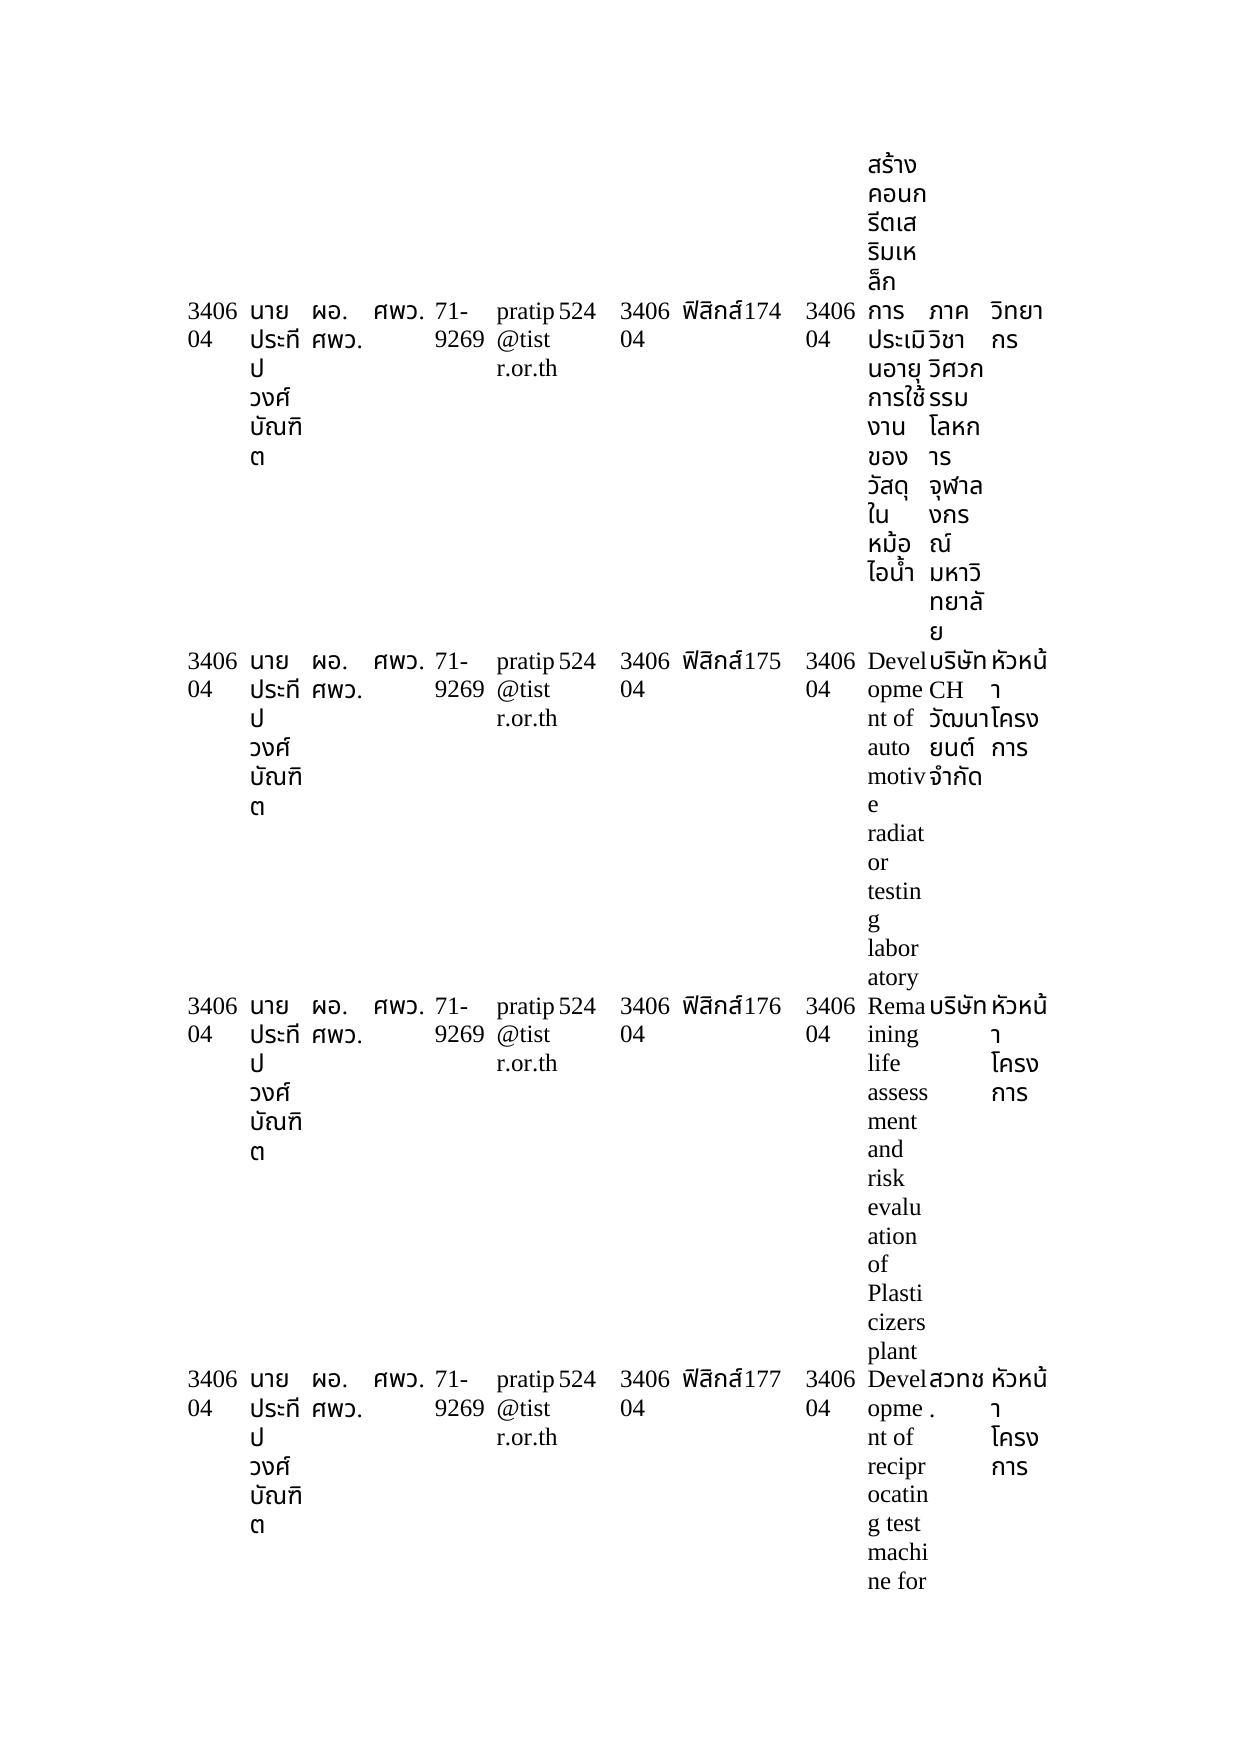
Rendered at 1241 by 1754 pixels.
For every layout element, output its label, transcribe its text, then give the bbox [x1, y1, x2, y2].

table_cell การประเมินอายุการใช้งานของวัสดุในหม้อไอน้ำ [867, 296, 929, 646]
table_cell [929, 150, 991, 296]
table_cell หัวหน้าโครงการ [991, 646, 1053, 991]
table_cell 340604 [188, 1365, 249, 1594]
table_cell 340604 [805, 1365, 867, 1594]
table_cell [249, 150, 311, 296]
table_cell ภาควิชาวิศวกรรมโลหการ จุฬาลงกรณ์มหาวิทยาลัย [929, 296, 991, 646]
table_cell นายประทีป วงศ์บัณฑิต [249, 296, 311, 646]
table_cell 340604 [188, 991, 249, 1364]
table_cell pratip@tistr.or.th [496, 1365, 558, 1594]
table_cell Development of automotive radiator testing laboratory [867, 646, 929, 991]
table_cell 524 [558, 296, 620, 646]
table_cell สร้างคอนกรีตเสริมเหล็ก [867, 150, 929, 296]
table_cell ศพว. [373, 296, 434, 646]
table_cell นายประทีป วงศ์บัณฑิต [249, 646, 311, 991]
table_cell ฟิสิกส์ [682, 646, 743, 991]
table_cell ศพว. [373, 991, 434, 1364]
table_cell pratip@tistr.or.th [496, 296, 558, 646]
table_cell 524 [558, 646, 620, 991]
table_cell หัวหน้าโครงการ [991, 1365, 1053, 1594]
table_cell 340604 [620, 1365, 682, 1594]
table_cell 524 [558, 991, 620, 1364]
table_cell 340604 [620, 991, 682, 1364]
table_cell [991, 150, 1053, 296]
table_cell หัวหน้าโครงการ [991, 991, 1053, 1364]
table_cell นายประทีป วงศ์บัณฑิต [249, 1365, 311, 1594]
table_cell [435, 150, 496, 296]
table_cell 524 [558, 1365, 620, 1594]
table_cell ฟิสิกส์ [682, 296, 743, 646]
table_cell Development of reciprocating test machine for [867, 1365, 929, 1594]
table_cell pratip@tistr.or.th [496, 991, 558, 1364]
table_cell ผอ. ศพว. [311, 1365, 373, 1594]
table_cell ผอ. ศพว. [311, 296, 373, 646]
table_cell [805, 150, 867, 296]
table_cell สวทช. [929, 1365, 991, 1594]
table_cell 340604 [805, 991, 867, 1364]
table_cell ฟิสิกส์ [682, 991, 743, 1364]
table_cell ศพว. [373, 1365, 434, 1594]
table_cell pratip@tistr.or.th [496, 646, 558, 991]
table_cell 176 [744, 991, 805, 1364]
table_cell [496, 150, 558, 296]
table_cell 340604 [805, 296, 867, 646]
table_cell 71-9269 [435, 1365, 496, 1594]
table_cell 340604 [805, 646, 867, 991]
table_cell วิทยากร [991, 296, 1053, 646]
table_cell 340604 [620, 646, 682, 991]
table_cell [620, 150, 682, 296]
table_cell 71-9269 [435, 296, 496, 646]
table_cell 340604 [188, 646, 249, 991]
table_cell 71-9269 [435, 646, 496, 991]
table_cell Remaining life assessment and risk evaluation of Plasticizers plant [867, 991, 929, 1364]
table_cell 340604 [188, 296, 249, 646]
table_cell [682, 150, 743, 296]
table_cell [558, 150, 620, 296]
table_cell ฟิสิกส์ [682, 1365, 743, 1594]
table_cell [373, 150, 434, 296]
table_cell บริษัท CH วัฒนายนต์ จำกัด [929, 646, 991, 991]
table_cell 174 [744, 296, 805, 646]
table_cell [744, 150, 805, 296]
table_cell 177 [744, 1365, 805, 1594]
table_cell 175 [744, 646, 805, 991]
table_cell 340604 [620, 296, 682, 646]
table_cell [311, 150, 373, 296]
table_cell ผอ. ศพว. [311, 991, 373, 1364]
table_cell 71-9269 [435, 991, 496, 1364]
table_cell ผอ. ศพว. [311, 646, 373, 991]
table_cell บริษัท [929, 991, 991, 1364]
table_cell [188, 150, 249, 296]
table_cell นายประทีป วงศ์บัณฑิต [249, 991, 311, 1364]
table_cell ศพว. [373, 646, 434, 991]
